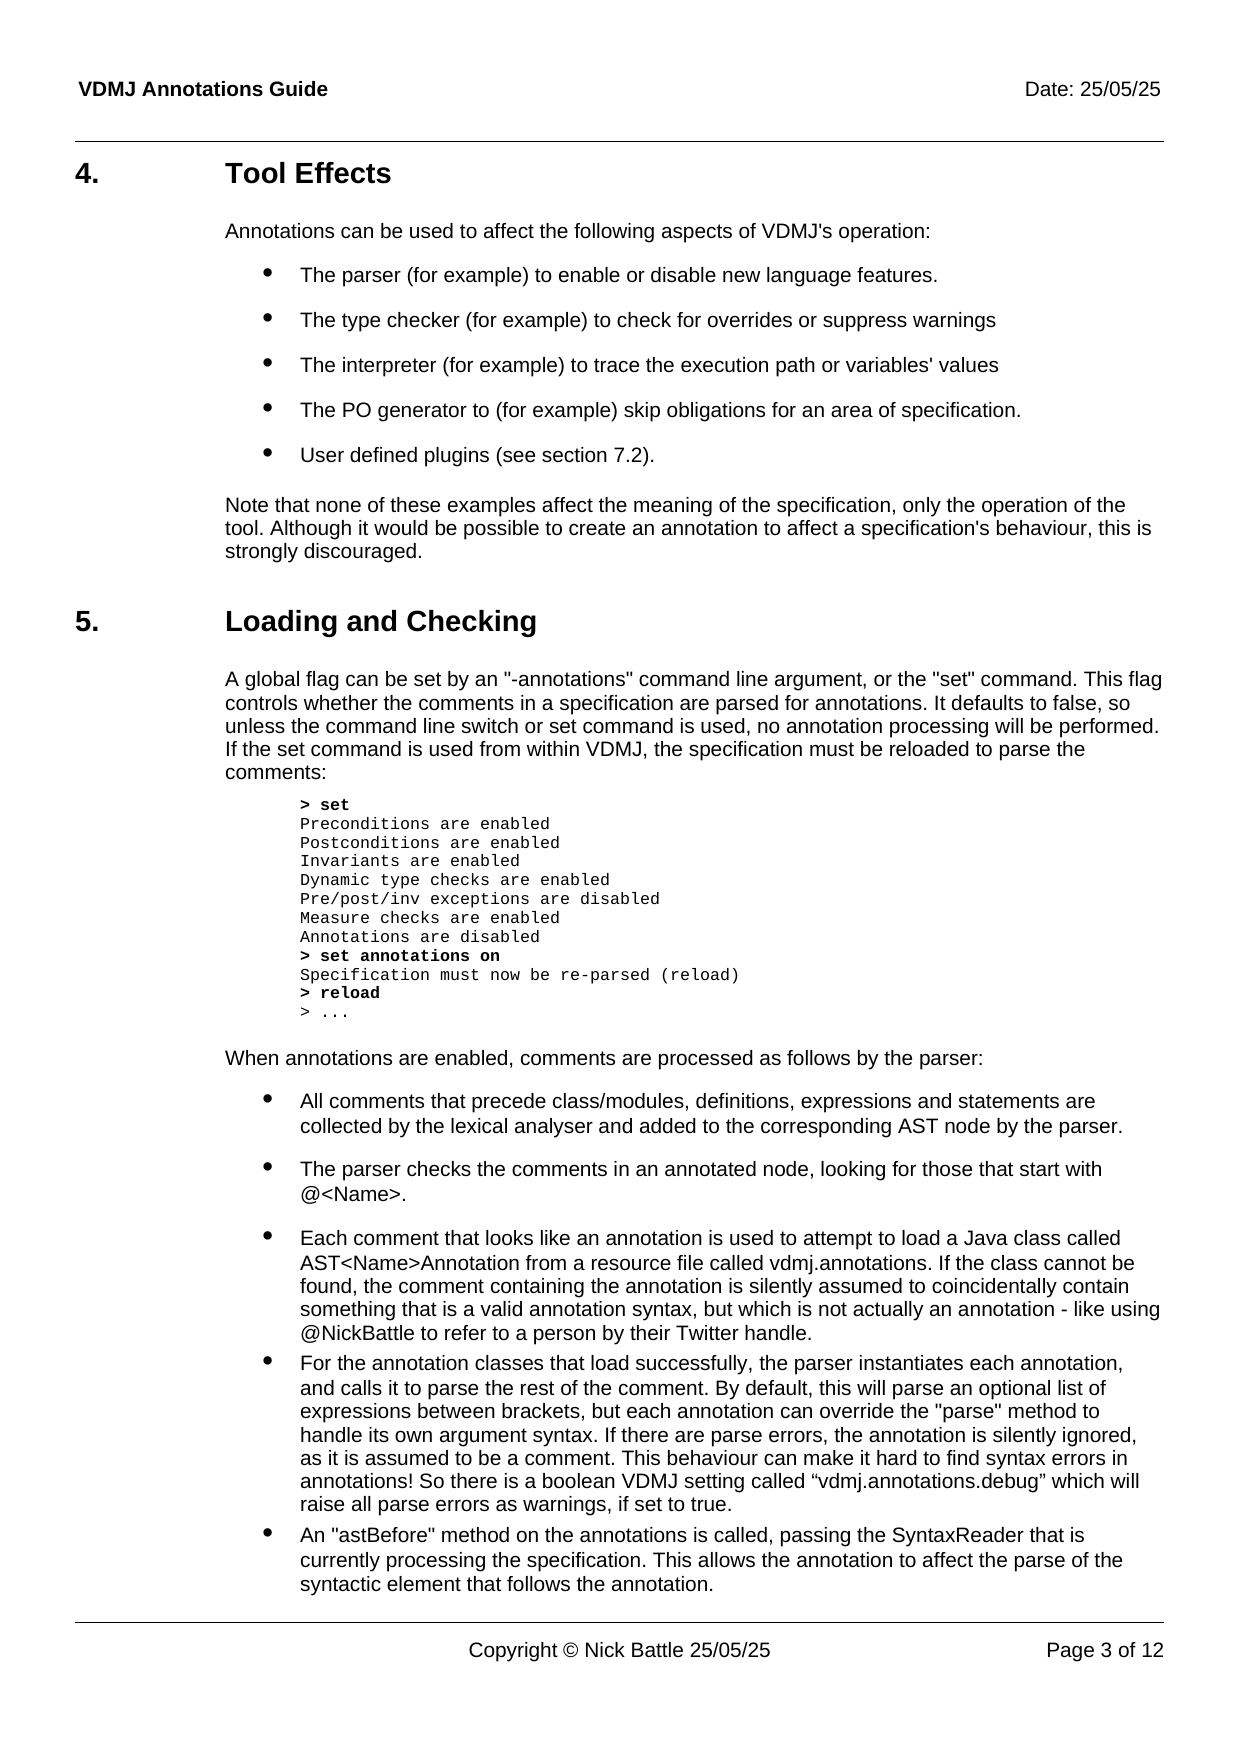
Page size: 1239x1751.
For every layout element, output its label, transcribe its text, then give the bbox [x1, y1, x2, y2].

list The PO generator to (for example) skip obligations for an area of specification. [262, 391, 1164, 424]
text Annotations are disabled [300, 928, 1164, 947]
text Note that none of these examples affect the meaning of the specification, only the operation of the tool. Although it would be possible to create an annotation to affect a specification's behaviour, this is strongly discouraged. [225, 493, 1164, 563]
text Postconditions are enabled [300, 834, 1164, 853]
list For the annotation classes that load successfully, the parser instantiates each annotation, and calls it to parse the rest of the comment. By default, this will parse an optional list of expressions between brackets, but each annotation can override the "parse" method to handle its own argument syntax. If there are parse errors, the annotation is silently ignored, as it is assumed to be a comment. This behaviour can make it hard to find syntax errors in annotations! So there is a boolean VDMJ setting called “vdmj.annotations.debug” which will raise all parse errors as warnings, if set to true. [262, 1344, 1164, 1516]
text Invariants are enabled [300, 853, 1164, 872]
list User defined plugins (see section 7.2). [262, 436, 1164, 469]
list Each comment that looks like an annotation is used to attempt to load a Java class called AST<Name>Annotation from a resource file called vdmj.annotations. If the class cannot be found, the comment containing the annotation is silently assumed to coincidentally contain something that is a valid annotation syntax, but which is not actually an annotation - like using @NickBattle to refer to a person by their Twitter handle. [262, 1219, 1164, 1344]
text A global flag can be set by an "-annotations" command line argument, or the "set" command. This flag controls whether the comments in a specification are parsed for annotations. It defaults to false, so unless the command line switch or set command is used, no annotation processing will be performed. If the set command is used from within VDMJ, the specification must be reloaded to parse the comments: [225, 668, 1164, 784]
text Measure checks are enabled [300, 909, 1164, 928]
text Pre/post/inv exceptions are disabled [300, 891, 1164, 909]
text Specification must now be re-parsed (reload) [300, 966, 1164, 985]
subtitle Loading and Checking [75, 605, 1164, 638]
list An "astBefore" method on the annotations is called, passing the SyntaxReader that is currently processing the specification. This allows the annotation to affect the parse of the syntactic element that follows the annotation. [262, 1516, 1164, 1595]
text > set [300, 796, 1164, 815]
text Dynamic type checks are enabled [300, 872, 1164, 891]
text When annotations are enabled, comments are processed as follows by the parser: [225, 1046, 1164, 1069]
list The interpreter (for example) to trace the execution path or variables' values [262, 346, 1164, 379]
list The parser (for example) to enable or disable new language features. [262, 256, 1164, 288]
list All comments that precede class/modules, definitions, expressions and statements are collected by the lexical analyser and added to the corresponding AST node by the parser. [262, 1082, 1164, 1138]
text Annotations can be used to affect the following aspects of VDMJ's operation: [225, 220, 1164, 243]
text Preconditions are enabled [300, 815, 1164, 834]
list The parser checks the comments in an annotated node, looking for those that start with @<Name>. [262, 1150, 1164, 1206]
text > ... [300, 1004, 1164, 1023]
text > set annotations on [300, 947, 1164, 966]
subtitle Tool Effects [75, 157, 1164, 190]
list The type checker (for example) to check for overrides or suppress warnings [262, 301, 1164, 333]
text > reload [300, 985, 1164, 1004]
